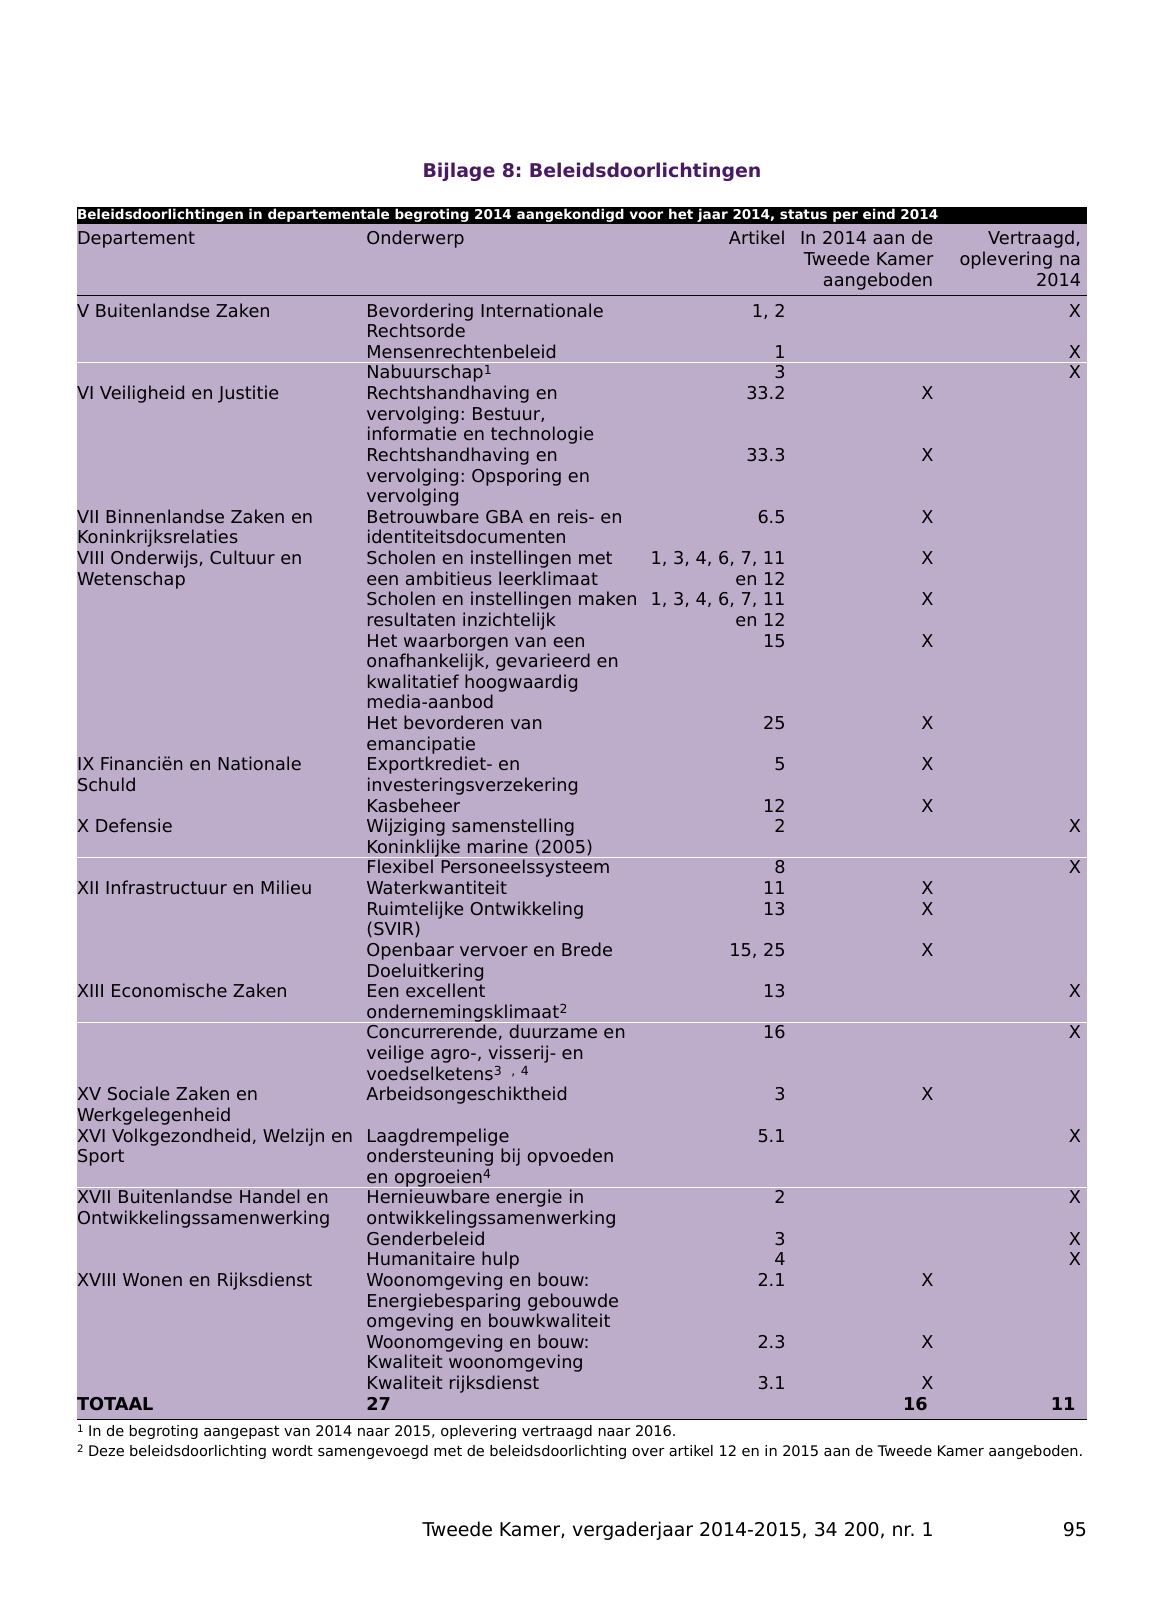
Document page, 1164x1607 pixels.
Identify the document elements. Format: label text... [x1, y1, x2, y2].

table_cell [939, 383, 1087, 445]
table_cell X [791, 899, 939, 940]
table_cell X [791, 507, 939, 548]
table_cell Departement [77, 224, 360, 295]
table_cell Waterkwantiteit [360, 878, 644, 899]
table_cell 15, 25 [644, 940, 791, 981]
table_cell Onderwerp [360, 224, 644, 295]
table_cell 12 [644, 796, 791, 816]
table_cell 16 [644, 1023, 791, 1084]
table_cell X [791, 1332, 939, 1373]
table_cell 27 [360, 1394, 644, 1419]
table_cell XVIII Wonen en Rijksdienst [77, 1270, 360, 1332]
table_cell [791, 342, 939, 362]
table_cell [939, 1084, 1087, 1126]
table_cell 1, 2 [644, 296, 791, 342]
table_cell [77, 713, 360, 754]
table_cell Nabuurschap1 [360, 363, 644, 383]
table_cell Rechtshandhaving en vervolging: Opsporing en vervolging [360, 445, 644, 507]
table_cell X [939, 363, 1087, 383]
table_cell VI Veiligheid en Justitie [77, 383, 360, 445]
table_cell [939, 940, 1087, 981]
table_cell [77, 1249, 360, 1270]
table_cell 2 [644, 816, 791, 857]
table_cell XII Infrastructuur en Milieu [77, 878, 360, 899]
table_cell [939, 899, 1087, 940]
subtitle Bijlage 8: Beleidsdoorlichtingen [422, 160, 1087, 182]
table_cell [791, 1023, 939, 1084]
table_cell 3.1 [644, 1373, 791, 1394]
table_cell [77, 342, 360, 362]
table_cell [791, 1126, 939, 1187]
table_cell [791, 296, 939, 342]
table_cell X [791, 548, 939, 589]
table_cell 2.1 [644, 1270, 791, 1332]
table_cell [77, 631, 360, 713]
table_cell Laagdrempelige ondersteuning bij opvoeden en opgroeien4 [360, 1126, 644, 1187]
table_cell [77, 940, 360, 981]
table_cell X [791, 445, 939, 507]
table_cell [939, 507, 1087, 548]
table_cell 13 [644, 899, 791, 940]
table_cell Het waarborgen van een onafhankelijk, gevarieerd en kwalitatief hoogwaardig media-aanbod [360, 631, 644, 713]
table_cell Humanitaire hulp [360, 1249, 644, 1270]
table_cell Openbaar vervoer en Brede Doeluitkering [360, 940, 644, 981]
table_cell [939, 589, 1087, 631]
table_cell 8 [644, 858, 791, 878]
table_cell 6.5 [644, 507, 791, 548]
table_cell Concurrerende, duurzame en veilige agro-, visserij- en voedselketens3 , 4 [360, 1023, 644, 1084]
table_cell X [939, 1126, 1087, 1187]
table_cell X [791, 631, 939, 713]
table_cell [939, 878, 1087, 899]
table_cell Woonomgeving en bouw: Kwaliteit woonomgeving [360, 1332, 644, 1373]
table_cell 3 [644, 363, 791, 383]
table_cell [939, 796, 1087, 816]
table_cell 33.2 [644, 383, 791, 445]
table_cell X [939, 816, 1087, 857]
table_cell 15 [644, 631, 791, 713]
table_cell [77, 1023, 360, 1084]
table_cell In 2014 aan de Tweede Kamer aangeboden [791, 224, 939, 295]
table_cell 3 [644, 1229, 791, 1249]
table_cell [791, 1229, 939, 1249]
table_cell [77, 1229, 360, 1249]
table_cell Een excellent ondernemingsklimaat2 [360, 981, 644, 1022]
table_cell [939, 1270, 1087, 1332]
table_cell VIII Onderwijs, Cultuur en Wetenschap [77, 548, 360, 589]
table_cell [77, 445, 360, 507]
table_cell Ruimtelijke Ontwikkeling (SVIR) [360, 899, 644, 940]
table_cell [77, 1332, 360, 1373]
table_cell Mensenrechtenbeleid [360, 342, 644, 362]
table_cell Vertraagd, oplevering na 2014 [939, 224, 1087, 295]
table_cell Hernieuwbare energie in ontwikkelingssamenwerking [360, 1188, 644, 1229]
table_cell Flexibel Personeelssysteem [360, 858, 644, 878]
table_cell 3 [644, 1084, 791, 1126]
table_cell Genderbeleid [360, 1229, 644, 1249]
table_cell [939, 754, 1087, 796]
table_cell Artikel [644, 224, 791, 295]
table_cell 1, 3, 4, 6, 7, 11 en 12 [644, 589, 791, 631]
table_cell IX Financiën en Nationale Schuld [77, 754, 360, 796]
table_cell Kasbeheer [360, 796, 644, 816]
table_cell [77, 899, 360, 940]
table_cell XVI Volkgezondheid, Welzijn en Sport [77, 1126, 360, 1187]
table_cell XVII Buitenlandse Handel en Ontwikkelingssamenwerking [77, 1188, 360, 1229]
table_cell XIII Economische Zaken [77, 981, 360, 1022]
table_cell [939, 548, 1087, 589]
table_cell Rechtshandhaving en vervolging: Bestuur, informatie en technologie [360, 383, 644, 445]
table_cell 16 [791, 1394, 939, 1419]
table_cell VII Binnenlandse Zaken en Koninkrijksrelaties [77, 507, 360, 548]
table_cell 2 [644, 1188, 791, 1229]
table_cell X [791, 589, 939, 631]
table_cell X [791, 1084, 939, 1126]
table_cell X [791, 940, 939, 981]
table_cell [939, 1332, 1087, 1373]
table_cell X [939, 1188, 1087, 1229]
table_cell V Buitenlandse Zaken [77, 296, 360, 342]
table_cell Exportkrediet- en investeringsverzekering [360, 754, 644, 796]
table_cell [791, 1188, 939, 1229]
table_cell [77, 1373, 360, 1394]
table_cell X [791, 754, 939, 796]
table_cell [939, 445, 1087, 507]
table_cell Betrouwbare GBA en reis- en identiteitsdocumenten [360, 507, 644, 548]
table_cell X [939, 858, 1087, 878]
table_cell X [791, 1373, 939, 1394]
table_cell 5 [644, 754, 791, 796]
table_cell 1 In de begroting aangepast van 2014 naar 2015, oplevering vertraagd naar 2016. 2 Deze beleidsdoorlichting wordt samengevoegd met de beleidsdoorlichting over artikel 12 en in 2015 aan de Tweede Kamer aangeboden. [77, 1420, 1087, 1460]
table_cell 13 [644, 981, 791, 1022]
table_cell TOTAAL [77, 1394, 360, 1419]
table_cell Wijziging samenstelling Koninklijke marine (2005) [360, 816, 644, 857]
table_cell X [791, 796, 939, 816]
table_cell X [791, 383, 939, 445]
table_cell 2.3 [644, 1332, 791, 1373]
table_cell [77, 589, 360, 631]
table_cell [939, 713, 1087, 754]
table_cell X [791, 1270, 939, 1332]
table_cell X [939, 296, 1087, 342]
table_cell Kwaliteit rijksdienst [360, 1373, 644, 1394]
table_cell [77, 796, 360, 816]
table_cell X [791, 878, 939, 899]
table_cell Bevordering Internationale Rechtsorde [360, 296, 644, 342]
table_header Beleidsdoorlichtingen in departementale begroting 2014 aangekondigd voor het jaar 2014, status per eind 2014 [77, 207, 1087, 223]
table_cell Arbeidsongeschiktheid [360, 1084, 644, 1126]
table_cell X [939, 1249, 1087, 1270]
table_cell 25 [644, 713, 791, 754]
table_cell [791, 816, 939, 857]
table_cell Scholen en instellingen met een ambitieus leerklimaat [360, 548, 644, 589]
table_cell 11 [644, 878, 791, 899]
table_cell 5.1 [644, 1126, 791, 1187]
table_cell 1, 3, 4, 6, 7, 11 en 12 [644, 548, 791, 589]
table_cell [791, 858, 939, 878]
table_cell X Defensie [77, 816, 360, 857]
table_cell [791, 363, 939, 383]
table_cell [791, 1249, 939, 1270]
table_cell X [939, 1229, 1087, 1249]
table_cell Woonomgeving en bouw: Energiebesparing gebouwde omgeving en bouwkwaliteit [360, 1270, 644, 1332]
table_cell [77, 858, 360, 878]
table_cell X [939, 342, 1087, 362]
table_cell 1 [644, 342, 791, 362]
table_cell [939, 1373, 1087, 1394]
table_cell X [791, 713, 939, 754]
table_cell [77, 363, 360, 383]
table_cell Scholen en instellingen maken resultaten inzichtelijk [360, 589, 644, 631]
table_cell 11 [939, 1394, 1087, 1419]
table_cell [791, 981, 939, 1022]
table_cell 33.3 [644, 445, 791, 507]
table_cell 4 [644, 1249, 791, 1270]
table_cell [939, 631, 1087, 713]
table_cell Het bevorderen van emancipatie [360, 713, 644, 754]
table_cell X [939, 981, 1087, 1022]
table_cell [644, 1394, 791, 1419]
table_cell XV Sociale Zaken en Werkgelegenheid [77, 1084, 360, 1126]
table_cell X [939, 1023, 1087, 1084]
